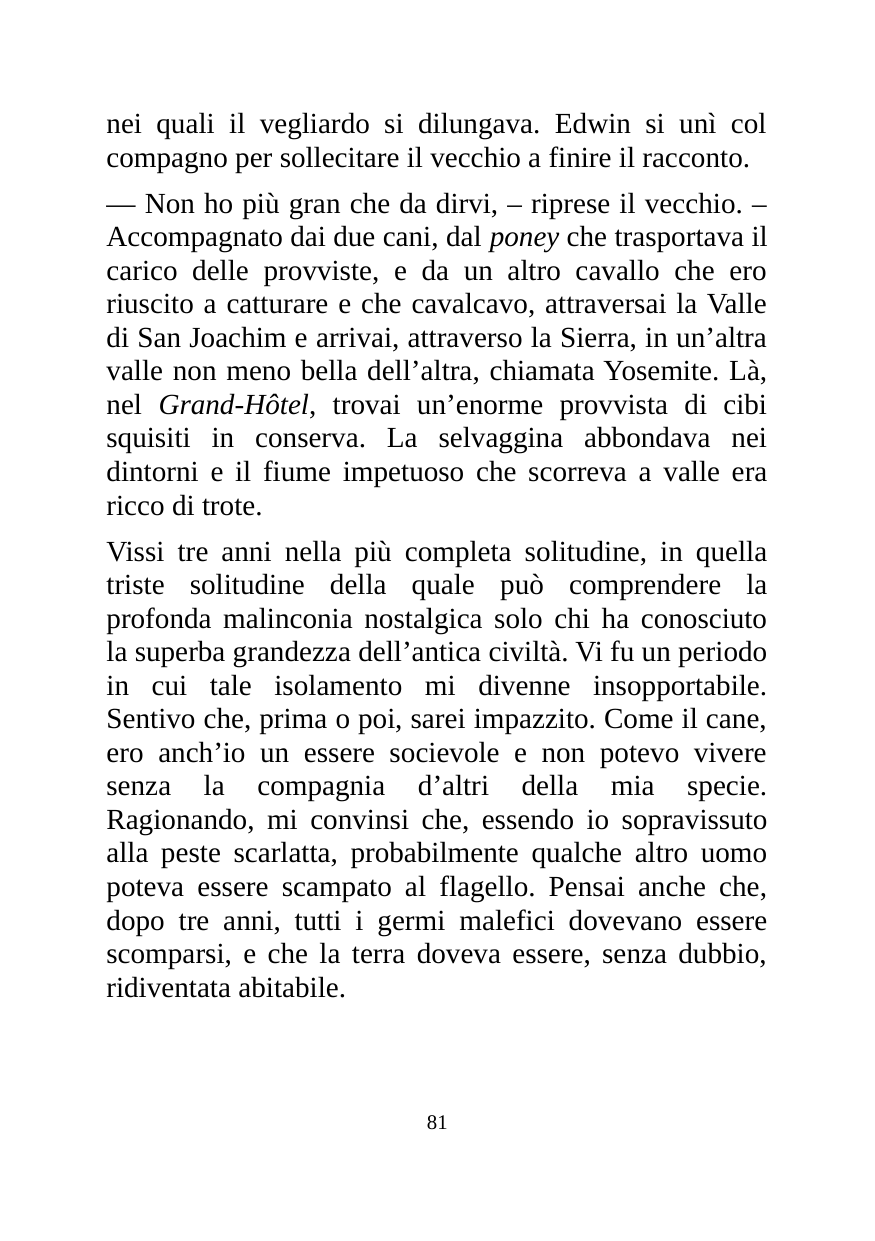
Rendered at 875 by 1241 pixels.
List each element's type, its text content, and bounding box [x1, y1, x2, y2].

text — Non ho più gran che da dirvi, – riprese il vecchio. – Accompagnato dai due cani, dal poney che trasportava il carico delle provviste, e da un altro cavallo che ero riuscito a catturare e che cavalcavo, attraversai la Valle di San Joachim e arrivai, attraverso la Sierra, in un’altra valle non meno bella dell’altra, chiamata Yosemite. Là, nel Grand-Hôtel, trovai un’enorme provvista di cibi squisiti in conserva. La selvaggina abbondava nei dintorni e il fiume impetuoso che scorreva a valle era ricco di trote. [106, 186, 768, 521]
text Vissi tre anni nella più completa solitudine, in quella triste solitudine della quale può comprendere la profonda malinconia nostalgica solo chi ha conosciuto la superba grandezza dell’antica civiltà. Vi fu un periodo in cui tale isolamento mi divenne insopportabile. Sentivo che, prima o poi, sarei impazzito. Come il cane, ero anch’io un essere socievole e non potevo vivere senza la compagnia d’altri della mia specie. Ragionando, mi convinsi che, essendo io sopravissuto alla peste scarlatta, probabilmente qualche altro uomo poteva essere scampato al flagello. Pensai anche che, dopo tre anni, tutti i germi malefici dovevano essere scomparsi, e che la terra doveva essere, senza dubbio, ridiventata abitabile. [106, 534, 768, 1003]
text nei quali il vegliardo si dilungava. Edwin si unì col compagno per sollecitare il vecchio a finire il racconto. [106, 106, 768, 173]
